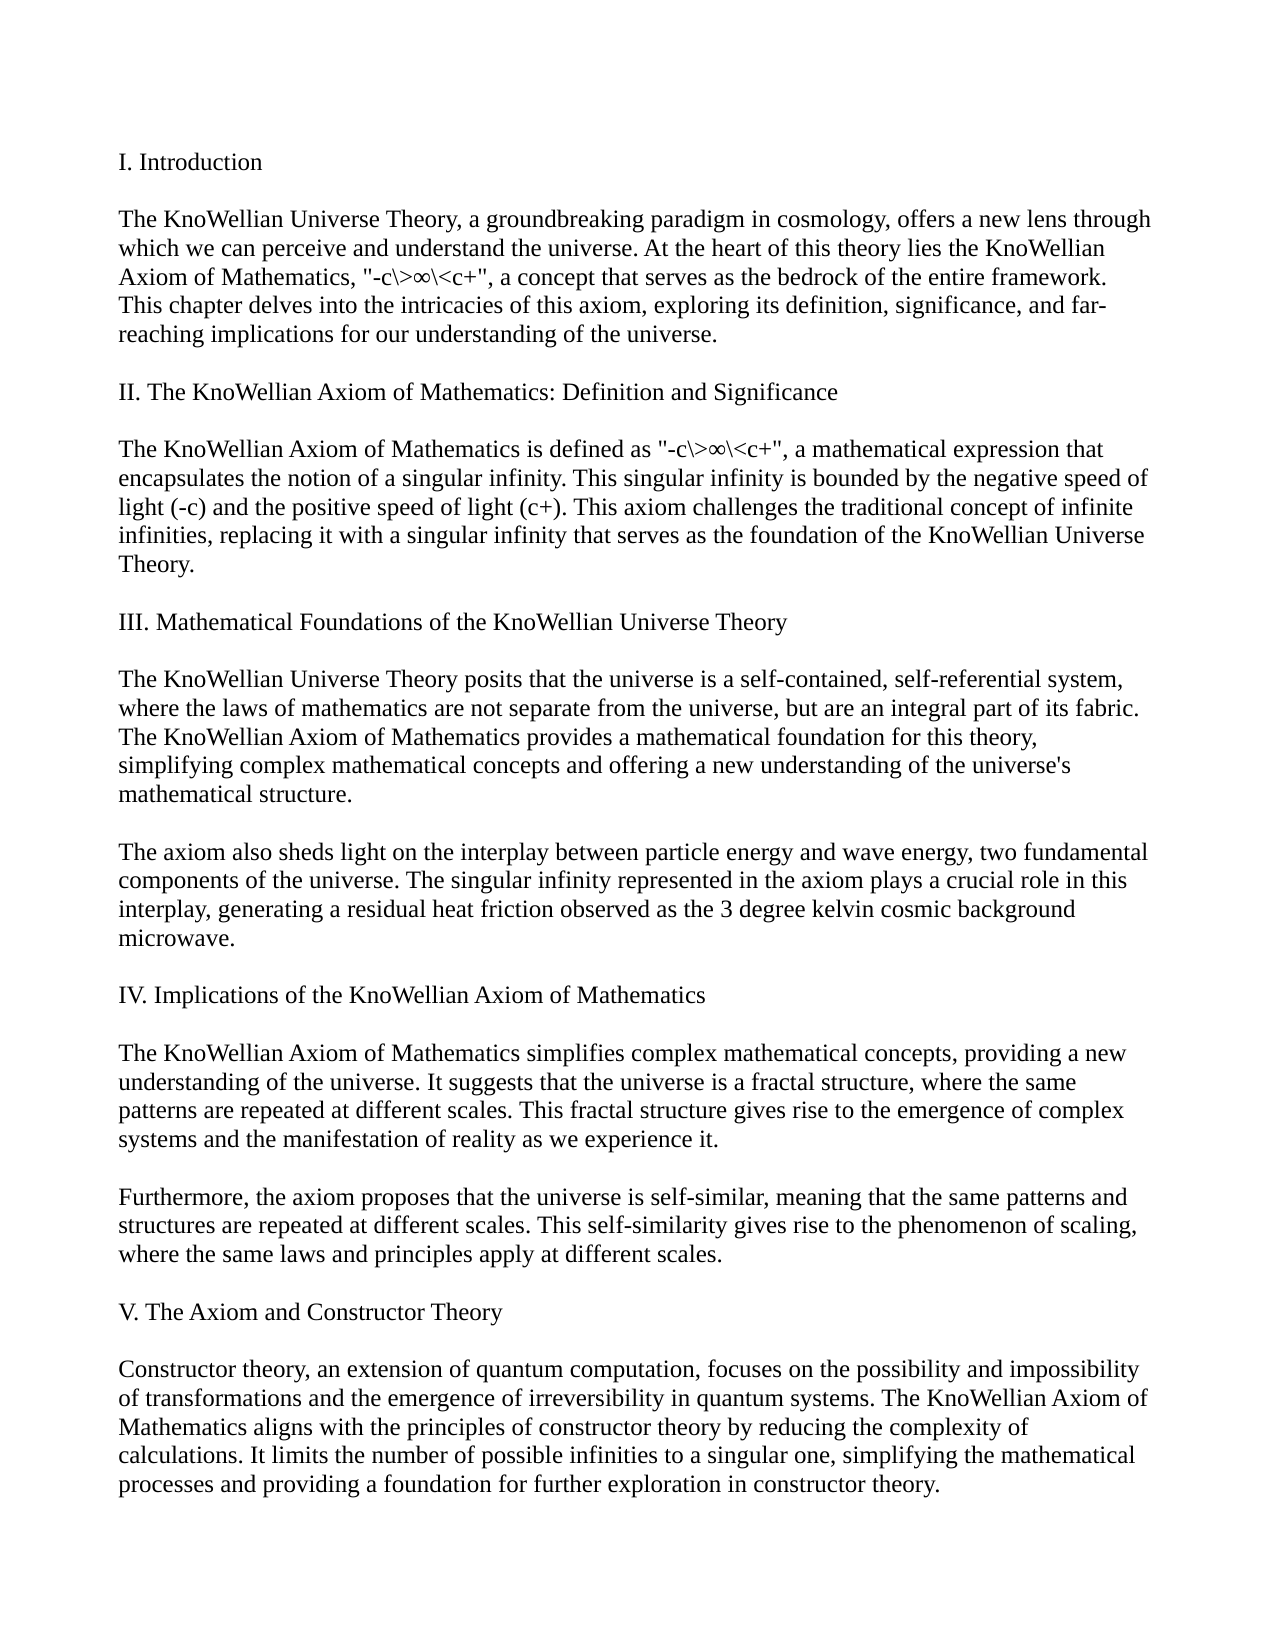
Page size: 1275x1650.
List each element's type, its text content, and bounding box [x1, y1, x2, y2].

text Constructor theory, an extension of quantum computation, focuses on the possibility and impossibility of transformations and the emergence of irreversibility in quantum systems. The KnoWellian Axiom of Mathematics aligns with the principles of constructor theory by reducing the complexity of calculations. It limits the number of possible infinities to a singular one, simplifying the mathematical processes and providing a foundation for further exploration in constructor theory. [118, 1354, 1157, 1498]
text The KnoWellian Axiom of Mathematics simplifies complex mathematical concepts, providing a new understanding of the universe. It suggests that the universe is a fractal structure, where the same patterns are repeated at different scales. This fractal structure gives rise to the emergence of complex systems and the manifestation of reality as we experience it. [118, 1038, 1157, 1153]
text The KnoWellian Universe Theory, a groundbreaking paradigm in cosmology, offers a new lens through which we can perceive and understand the universe. At the heart of this theory lies the KnoWellian Axiom of Mathematics, "-c\>∞\<c+", a concept that serves as the bedrock of the entire framework. This chapter delves into the intricacies of this axiom, exploring its definition, significance, and far-reaching implications for our understanding of the universe. [118, 204, 1157, 348]
text I. Introduction [118, 147, 1157, 176]
text The axiom also sheds light on the interplay between particle energy and wave energy, two fundamental components of the universe. The singular infinity represented in the axiom plays a crucial role in this interplay, generating a residual heat friction observed as the 3 degree kelvin cosmic background microwave. [118, 837, 1157, 952]
text Furthermore, the axiom proposes that the universe is self-similar, meaning that the same patterns and structures are repeated at different scales. This self-similarity gives rise to the phenomenon of scaling, where the same laws and principles apply at different scales. [118, 1182, 1157, 1268]
text The KnoWellian Axiom of Mathematics is defined as "-c\>∞\<c+", a mathematical expression that encapsulates the notion of a singular infinity. This singular infinity is bounded by the negative speed of light (-c) and the positive speed of light (c+). This axiom challenges the traditional concept of infinite infinities, replacing it with a singular infinity that serves as the foundation of the KnoWellian Universe Theory. [118, 434, 1157, 578]
text II. The KnoWellian Axiom of Mathematics: Definition and Significance [118, 377, 1157, 406]
text III. Mathematical Foundations of the KnoWellian Universe Theory [118, 607, 1157, 636]
text The KnoWellian Universe Theory posits that the universe is a self-contained, self-referential system, where the laws of mathematics are not separate from the universe, but are an integral part of its fabric. The KnoWellian Axiom of Mathematics provides a mathematical foundation for this theory, simplifying complex mathematical concepts and offering a new understanding of the universe's mathematical structure. [118, 664, 1157, 808]
text IV. Implications of the KnoWellian Axiom of Mathematics [118, 981, 1157, 1009]
text V. The Axiom and Constructor Theory [118, 1297, 1157, 1326]
